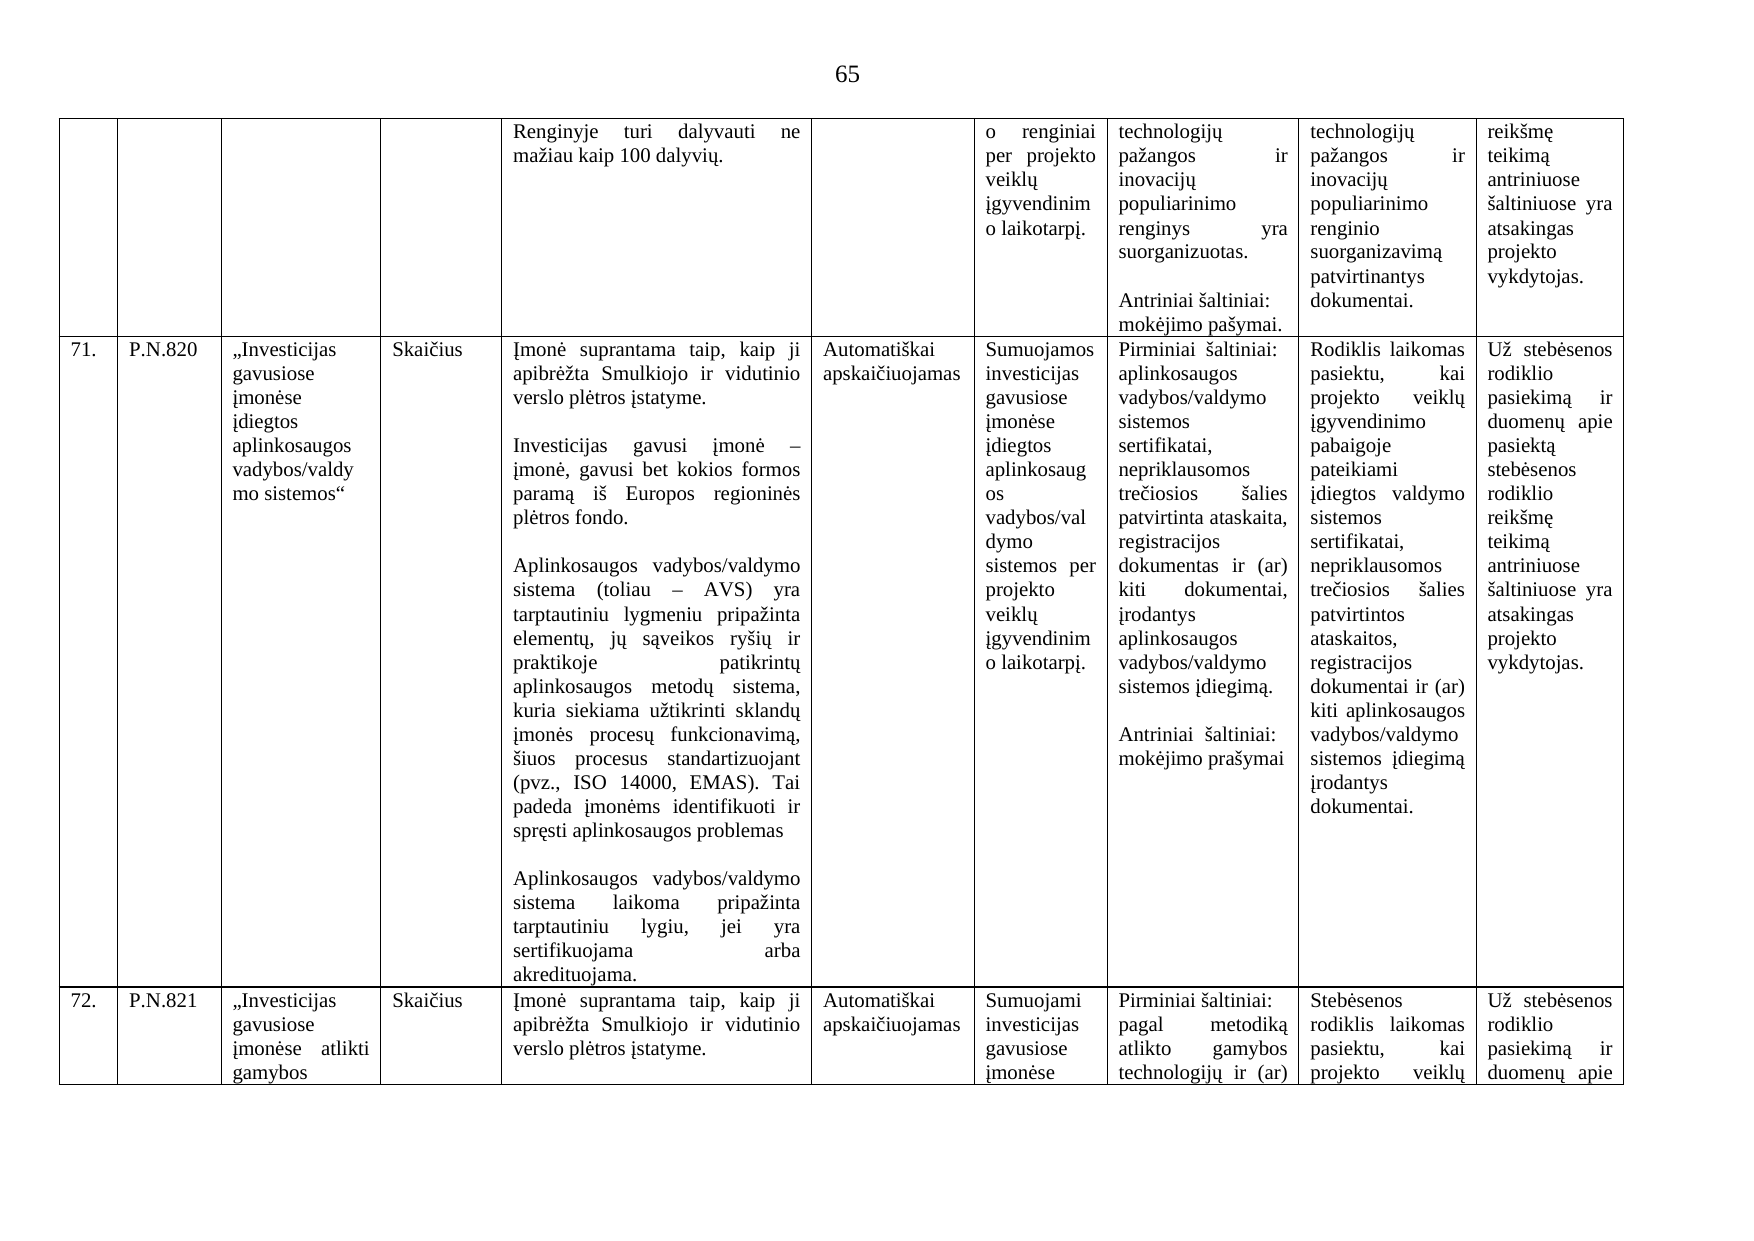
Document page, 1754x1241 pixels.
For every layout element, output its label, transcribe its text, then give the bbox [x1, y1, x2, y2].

table_cell Automatiškai apskaičiuojamas [812, 337, 974, 986]
table_cell technologijų pažangos ir inovacijų populiarinimo renginys yra suorganizuotas. Antriniai šaltiniai: mokėjimo pašymai. [1108, 119, 1298, 336]
table_cell 72. [60, 988, 117, 1084]
table_cell Stebėsenos rodiklis laikomas pasiektu, kai projekto veiklų [1299, 988, 1476, 1084]
table_cell Pirminiai šaltiniai: pagal metodiką atlikto gamybos technologijų ir (ar) [1108, 988, 1298, 1084]
table_cell reikšmę teikimą antriniuose šaltiniuose yra atsakingas projekto vykdytojas. [1477, 119, 1623, 336]
table_cell Renginyje turi dalyvauti ne mažiau kaip 100 dalyvių. [502, 119, 811, 336]
table_cell [222, 119, 380, 336]
table_cell Rodiklis laikomas pasiektu, kai projekto veiklų įgyvendinimo pabaigoje pateikiami įdiegtos valdymo sistemos sertifikatai, nepriklausomos trečiosios šalies patvirtintos ataskaitos, registracijos dokumentai ir (ar) kiti aplinkosaugos vadybos/valdymo sistemos įdiegimą įrodantys dokumentai. [1299, 337, 1476, 986]
table_cell Už stebėsenos rodiklio pasiekimą ir duomenų apie [1477, 988, 1623, 1084]
table_cell 71. [60, 337, 117, 986]
table_cell Skaičius [381, 988, 501, 1084]
table_cell o renginiai per projekto veiklų įgyvendinimo laikotarpį. [975, 119, 1107, 336]
table_cell „Investicijas gavusiose įmonėse atlikti gamybos [222, 988, 380, 1084]
table_cell „Investicijas gavusiose įmonėse įdiegtos aplinkosaugos vadybos/valdymo sistemos“ [222, 337, 380, 986]
table_cell Skaičius [381, 337, 501, 986]
table_cell technologijų pažangos ir inovacijų populiarinimo renginio suorganizavimą patvirtinantys dokumentai. [1299, 119, 1476, 336]
table_cell Įmonė suprantama taip, kaip ji apibrėžta Smulkiojo ir vidutinio verslo plėtros įstatyme. [502, 988, 811, 1084]
table_cell Pirminiai šaltiniai: aplinkosaugos vadybos/valdymo sistemos sertifikatai, nepriklausomos trečiosios šalies patvirtinta ataskaita, registracijos dokumentas ir (ar) kiti dokumentai, įrodantys aplinkosaugos vadybos/valdymo sistemos įdiegimą. Antriniai šaltiniai: mokėjimo prašymai [1108, 337, 1298, 986]
table_cell Sumuojami investicijas gavusiose įmonėse [975, 988, 1107, 1084]
table_cell [118, 119, 221, 336]
table_cell [381, 119, 501, 336]
table_cell Už stebėsenos rodiklio pasiekimą ir duomenų apie pasiektą stebėsenos rodiklio reikšmę teikimą antriniuose šaltiniuose yra atsakingas projekto vykdytojas. [1477, 337, 1623, 986]
table_cell Įmonė suprantama taip, kaip ji apibrėžta Smulkiojo ir vidutinio verslo plėtros įstatyme. Investicijas gavusi įmonė – įmonė, gavusi bet kokios formos paramą iš Europos regioninės plėtros fondo. Aplinkosaugos vadybos/valdymo sistema (toliau – AVS) yra tarptautiniu lygmeniu pripažinta elementų, jų sąveikos ryšių ir praktikoje patikrintų aplinkosaugos metodų sistema, kuria siekiama užtikrinti sklandų įmonės procesų funkcionavimą, šiuos procesus standartizuojant (pvz., ISO 14000, EMAS). Tai padeda įmonėms identifikuoti ir spręsti aplinkosaugos problemas Aplinkosaugos vadybos/valdymo sistema laikoma pripažinta tarptautiniu lygiu, jei yra sertifikuojama arba akredituojama. [502, 337, 811, 986]
table_cell Sumuojamos investicijas gavusiose įmonėse įdiegtos aplinkosaugos vadybos/valdymo sistemos per projekto veiklų įgyvendinimo laikotarpį. [975, 337, 1107, 986]
table_cell [60, 119, 117, 336]
table_cell P.N.821 [118, 988, 221, 1084]
table_cell Automatiškai apskaičiuojamas [812, 988, 974, 1084]
table_cell P.N.820 [118, 337, 221, 986]
table_cell [812, 119, 974, 336]
